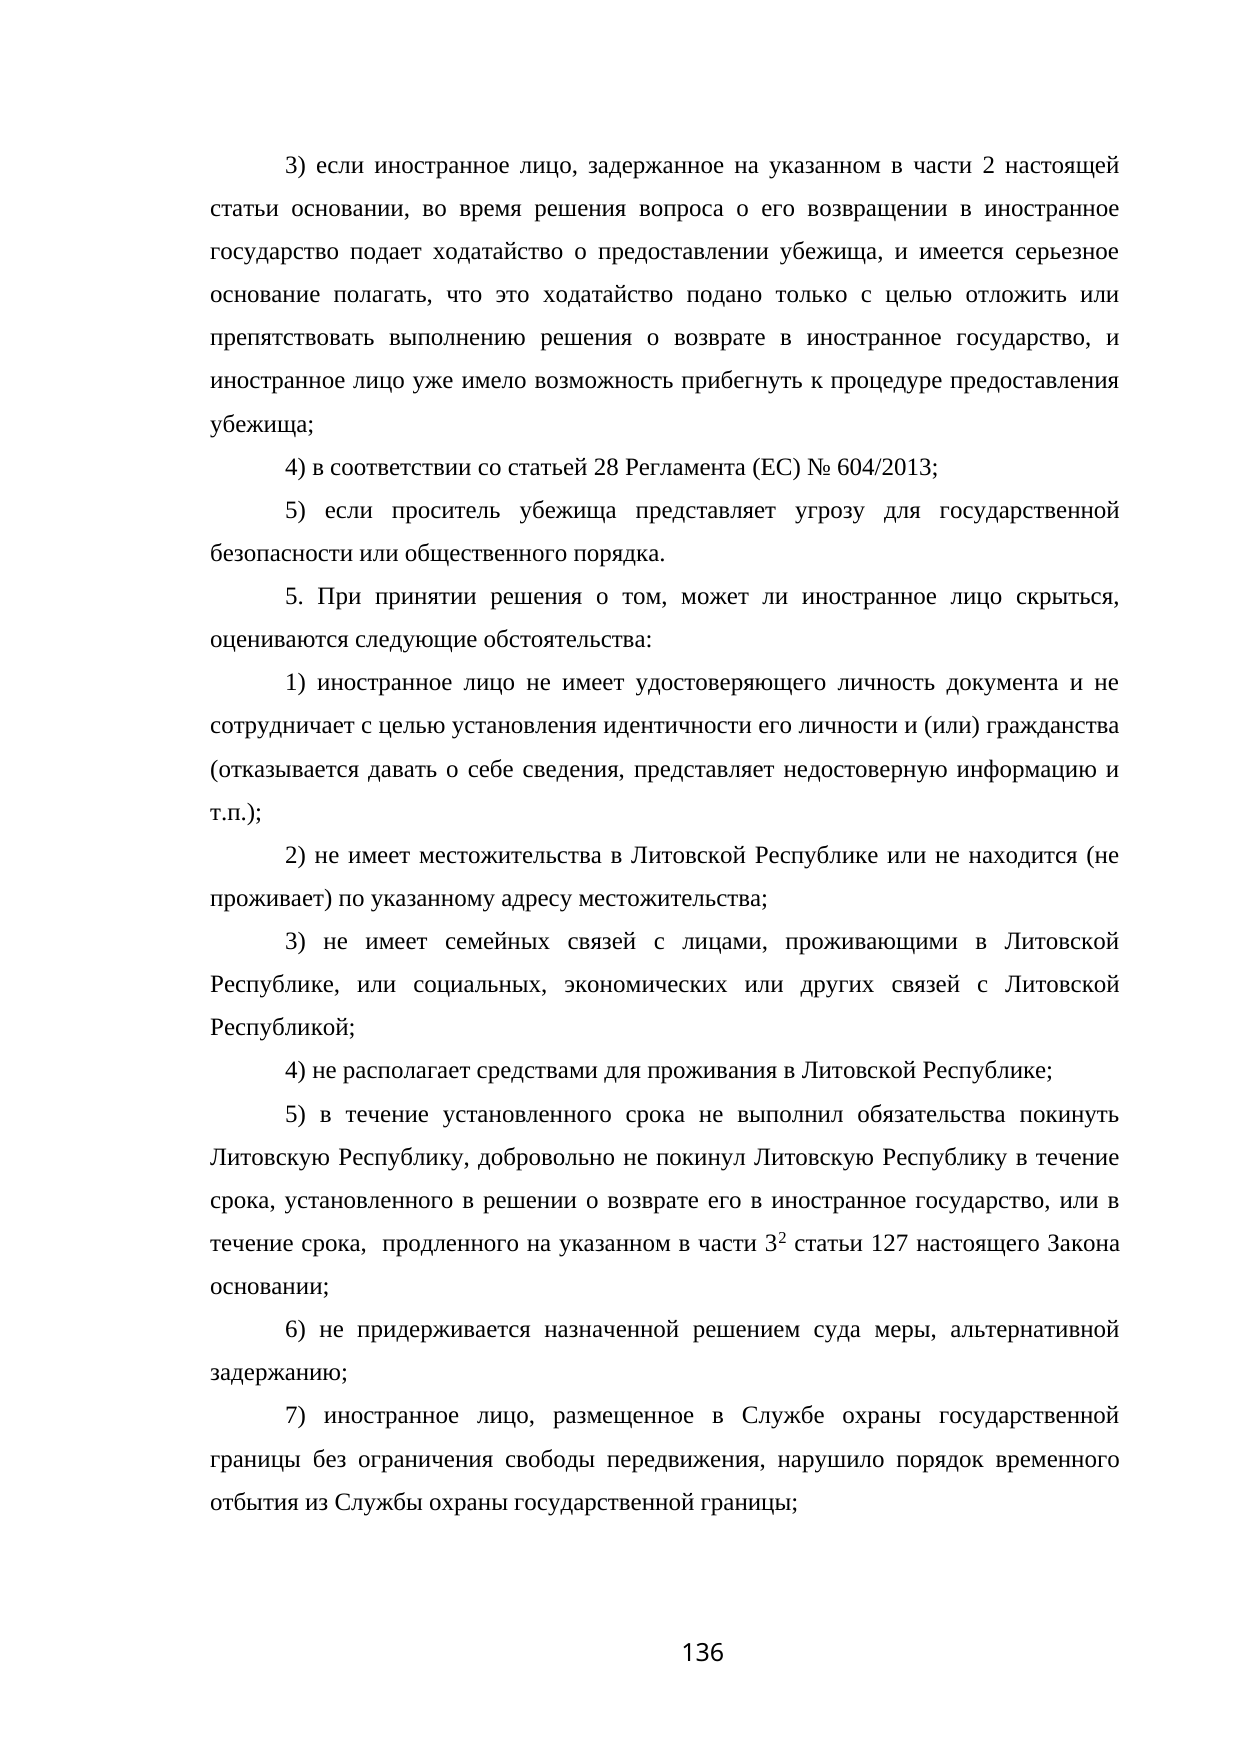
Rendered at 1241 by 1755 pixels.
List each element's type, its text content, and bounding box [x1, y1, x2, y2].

text 3) не имеет семейных связей с лицами, проживающими в Литовской Республике, или социальных, экономических или других связей с Литовской Республикой; [210, 926, 1120, 1041]
text 4) не располагает средствами для проживания в Литовской Республике; [210, 1056, 1120, 1084]
text 5. При принятии решения о том, может ли иностранное лицо скрыться, оцениваются следующие обстоятельства: [210, 581, 1120, 653]
text 2) не имеет местожительства в Литовской Республике или не находится (не проживает) по указанному адресу местожительства; [210, 840, 1120, 912]
text 7) иностранное лицо, размещенное в Службе охраны государственной границы без ограничения свободы передвижения, нарушило порядок временного отбытия из Службы охраны государственной границы; [210, 1401, 1120, 1516]
text 4) в соответствии со статьей 28 Регламента (ЕС) № 604/2013; [210, 452, 1120, 481]
text 5) если проситель убежища представляет угрозу для государственной безопасности или общественного порядка. [210, 495, 1120, 567]
text 1) иностранное лицо не имеет удостоверяющего личность документа и не сотрудничает с целью установления идентичности его личности и (или) гражданства (отказывается давать о себе сведения, представляет недостоверную информацию и т.п.); [210, 667, 1120, 826]
text 5) в течение установленного срока не выполнил обязательства покинуть Литовскую Республику, добровольно не покинул Литовскую Республику в течение срока, установленного в решении о возврате его в иностранное государство, или в течение срока, продленного на указанном в части 32 статьи 127 настоящего Закона основании; [210, 1099, 1120, 1300]
text 3) если иностранное лицо, задержанное на указанном в части 2 настоящей статьи основании, во время решения вопроса о его возвращении в иностранное государство подает ходатайство о предоставлении убежища, и имеется серьезное основание полагать, что это ходатайство подано только с целью отложить или препятствовать выполнению решения о возврате в иностранное государство, и иностранное лицо уже имело возможность прибегнуть к процедуре предоставления убежища; [210, 150, 1120, 437]
text 6) не придерживается назначенной решением суда меры, альтернативной задержанию; [210, 1314, 1120, 1386]
